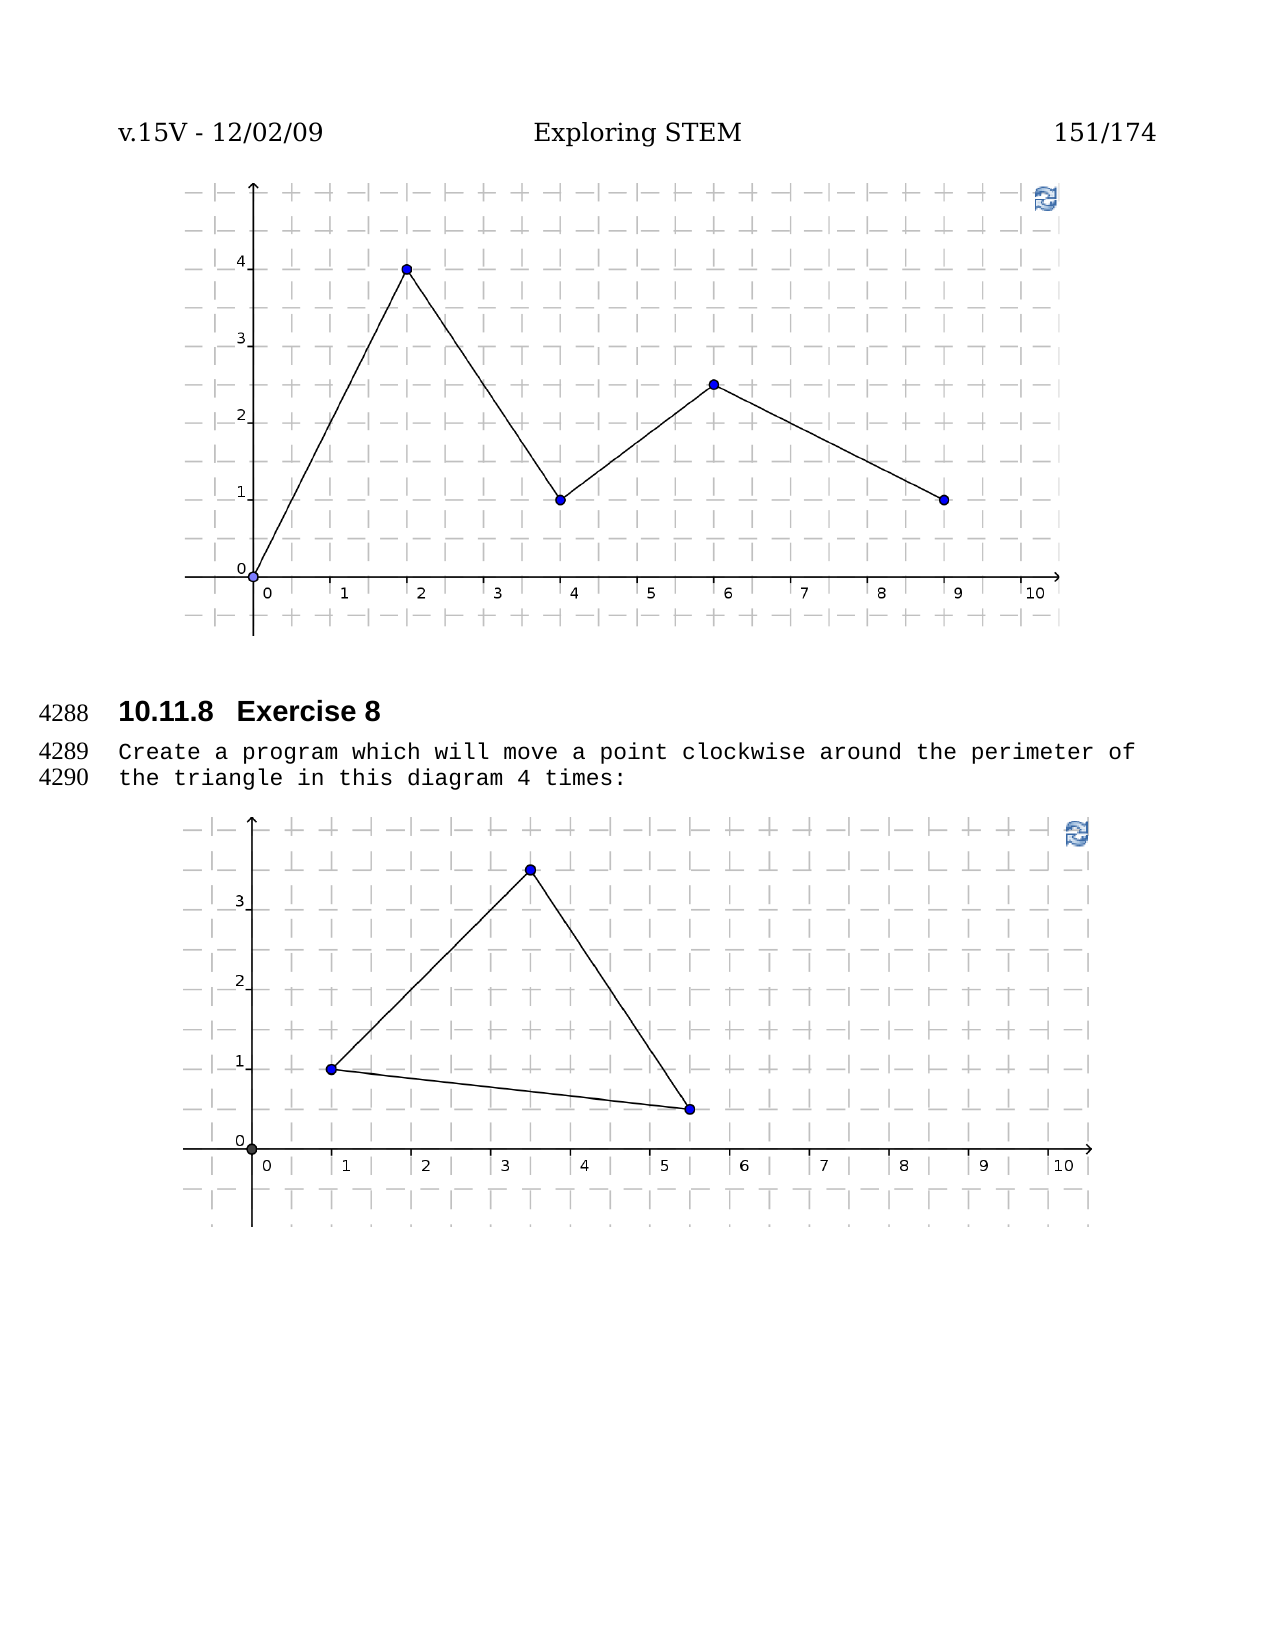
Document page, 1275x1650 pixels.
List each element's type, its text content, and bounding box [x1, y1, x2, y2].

text Create a program which will move a point clockwise around the perimeter of the triangle in this diagram 4 times: [118, 740, 1157, 792]
picture [184, 183, 1060, 636]
picture [183, 817, 1092, 1227]
subtitle Exercise 8 [118, 694, 1157, 728]
